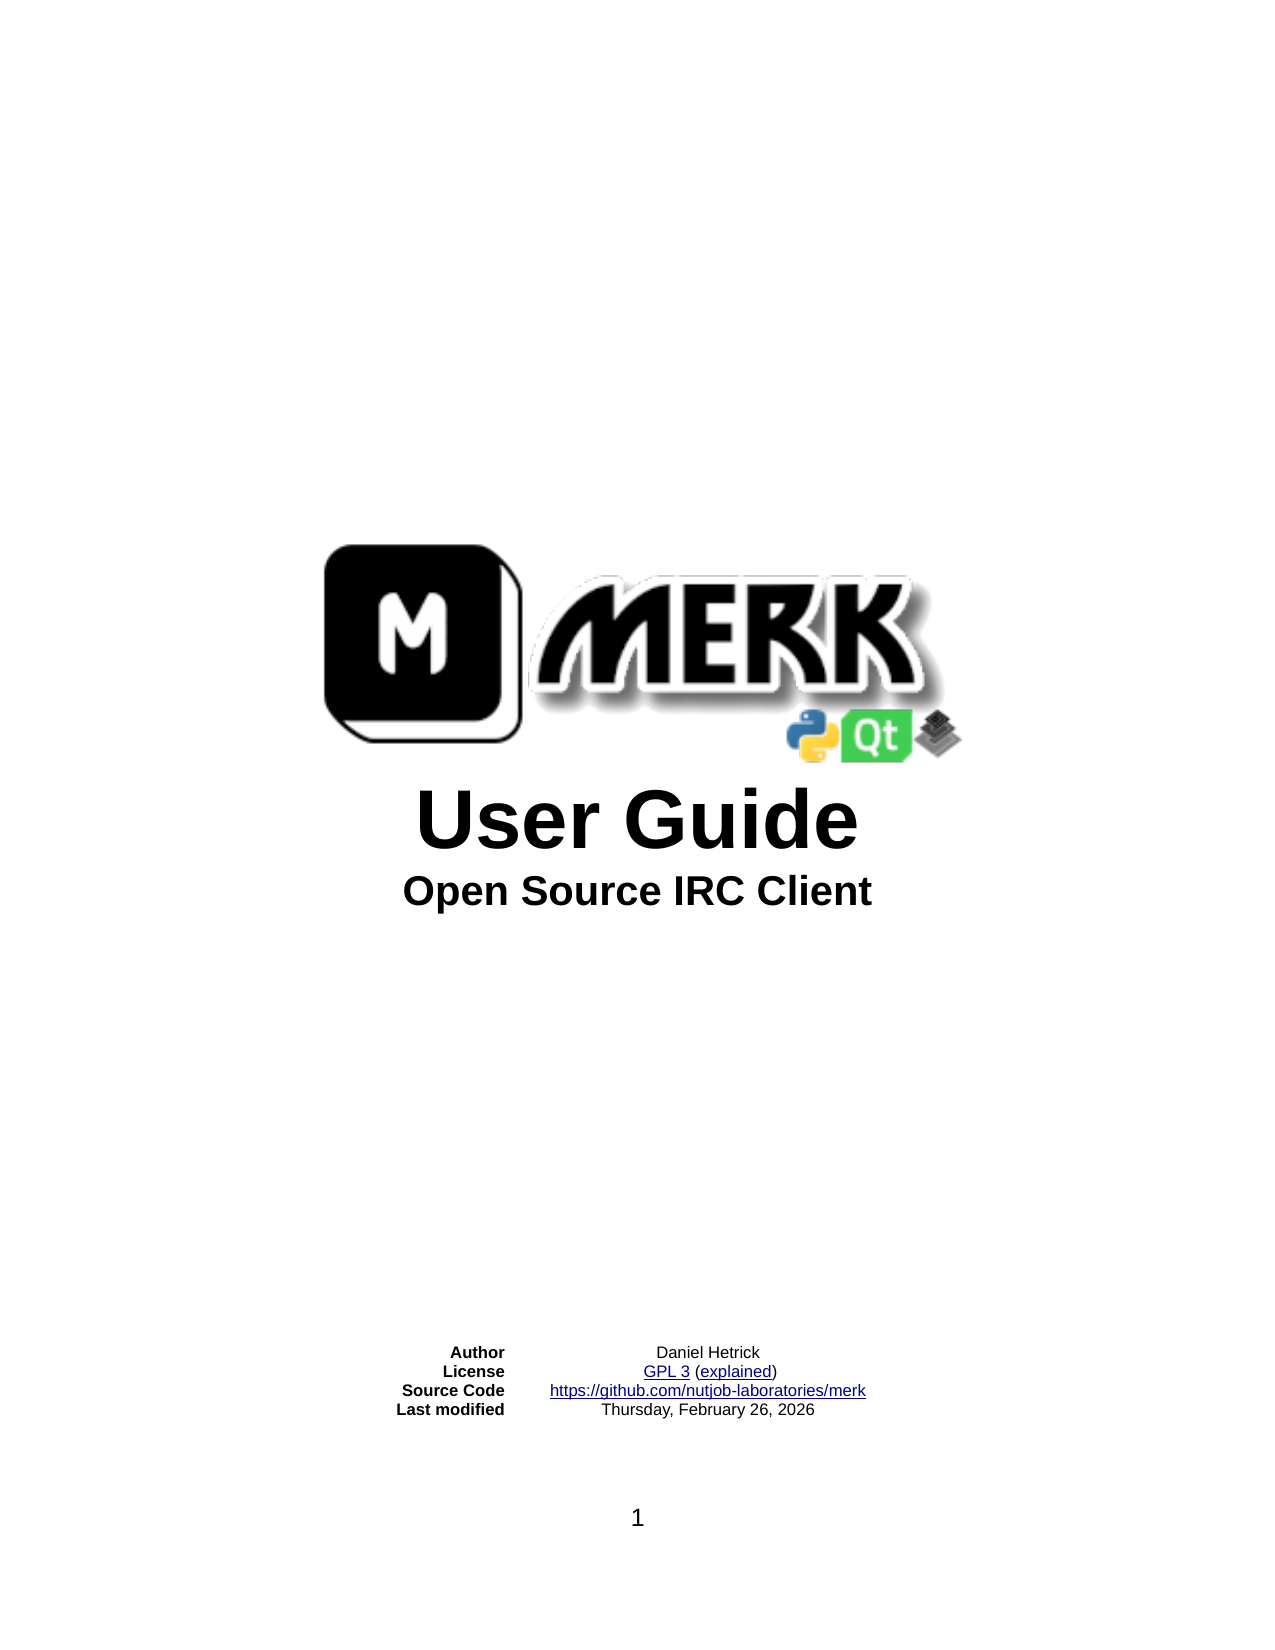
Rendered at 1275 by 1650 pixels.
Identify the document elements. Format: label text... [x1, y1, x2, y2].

text User Guide [118, 771, 1157, 866]
picture [304, 520, 971, 771]
table_header Author [378, 1343, 518, 1362]
text Open Source IRC Client [118, 866, 1157, 914]
table_cell Source Code [378, 1381, 518, 1400]
table_cell License [378, 1362, 518, 1381]
table_cell Thursday, February 26, 2026 [519, 1400, 897, 1419]
table_cell https://github.com/nutjob-laboratories/merk [519, 1381, 897, 1400]
table_cell GPL 3 (explained) [519, 1362, 897, 1381]
table_cell Last modified [378, 1400, 518, 1419]
table_header Daniel Hetrick [519, 1343, 897, 1362]
